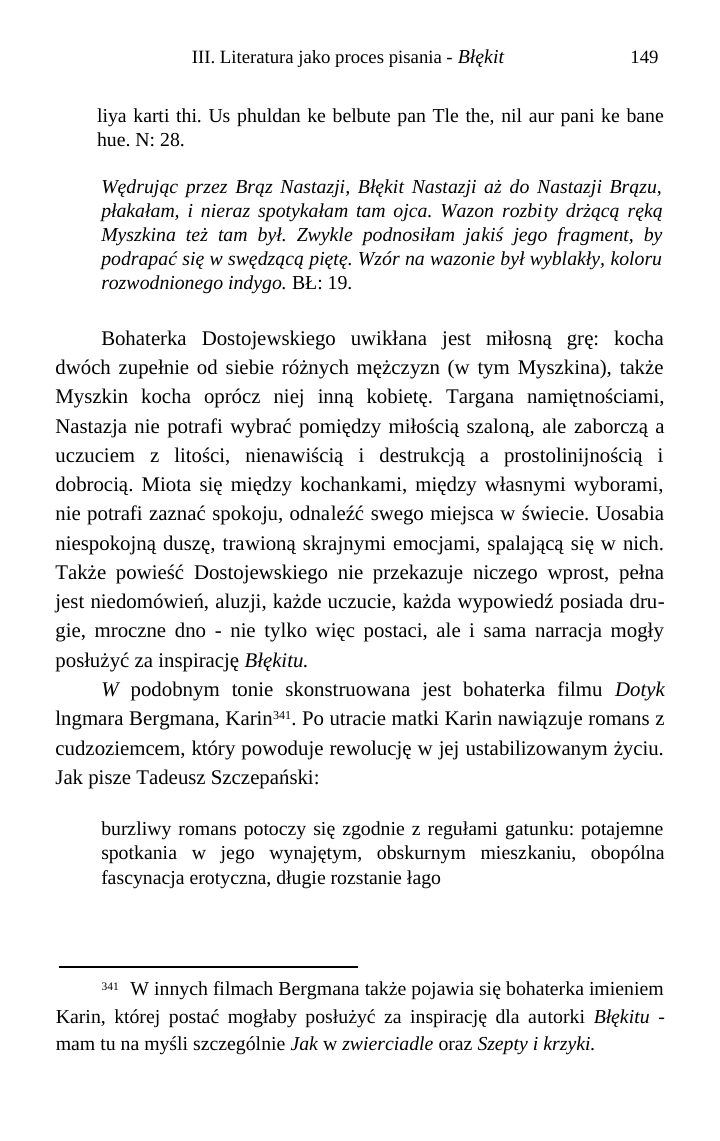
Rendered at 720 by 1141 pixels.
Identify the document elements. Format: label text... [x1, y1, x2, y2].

text Bohaterka Dostojewskiego uwikłana jest miłosną grę: kocha dwóch zupełnie od siebie różnych mężczyzn (w tym Myszkina), także Myszkin kocha oprócz niej inną kobietę. Targana namięt­nościami, Nastazja nie potrafi wybrać pomiędzy miłością szalo­ną, ale zaborczą a uczuciem z litości, nienawiścią i destrukcją a prostolinijnością i dobrocią. Miota się między kochankami, między własnymi wyborami, nie potrafi zaznać spokoju, odna­leźć swego miejsca w świecie. Uosabia niespokojną duszę, tra­wioną skrajnymi emocjami, spalającą się w nich. Także powieść Dostojewskiego nie przekazuje niczego wprost, pełna jest nie­domówień, aluzji, każde uczucie, każda wypowiedź posiada dru­gie, mroczne dno - nie tylko więc postaci, ale i sama narracja mogły posłużyć za inspirację Błękitu. [55, 326, 664, 672]
text W podobnym tonie skonstruowana jest bohaterka filmu Do­tyk lngmara Bergmana, Karin341. Po utracie matki Karin nawią­zuje romans z cudzoziemcem, który powoduje rewolucję w jej ustabilizowanym życiu. Jak pisze Tadeusz Szczepański: [55, 677, 664, 789]
text III. Literatura jako proces pisania - Błękit [192, 45, 527, 68]
text 341 W innych filmach Bergmana także pojawia się bohaterka imieniem Karin, której postać mogłaby posłużyć za inspirację dla au­torki Błękitu - mam tu na myśli szczególnie Jak w zwierciadle oraz Szepty i krzyki. [56, 977, 664, 1055]
text 149 [630, 46, 662, 67]
text burzliwy romans potoczy się zgodnie z regułami gatunku: potajemne spotkania w jego wynajętym, obskurnym miesz­kaniu, obopólna fascynacja erotyczna, długie rozstanie łago­ [101, 817, 664, 888]
text liya karti thi. Us phuldan ke belbute pan Tle the, nil aur pani ke bane hue. N: 28. [97, 104, 664, 151]
text Wędrując przez Brąz Nastazji, Błękit Nastazji aż do Nastazji Brązu, płakałam, i nieraz spotykałam tam ojca. Wazon rozbi­ty drżącą ręką Myszkina też tam był. Zwykle podnosiłam ja­kiś jego fragment, by podrapać się w swędzącą piętę. Wzór na wazonie był wyblakły, koloru rozwodnionego indygo. BŁ: 19. [101, 175, 664, 293]
